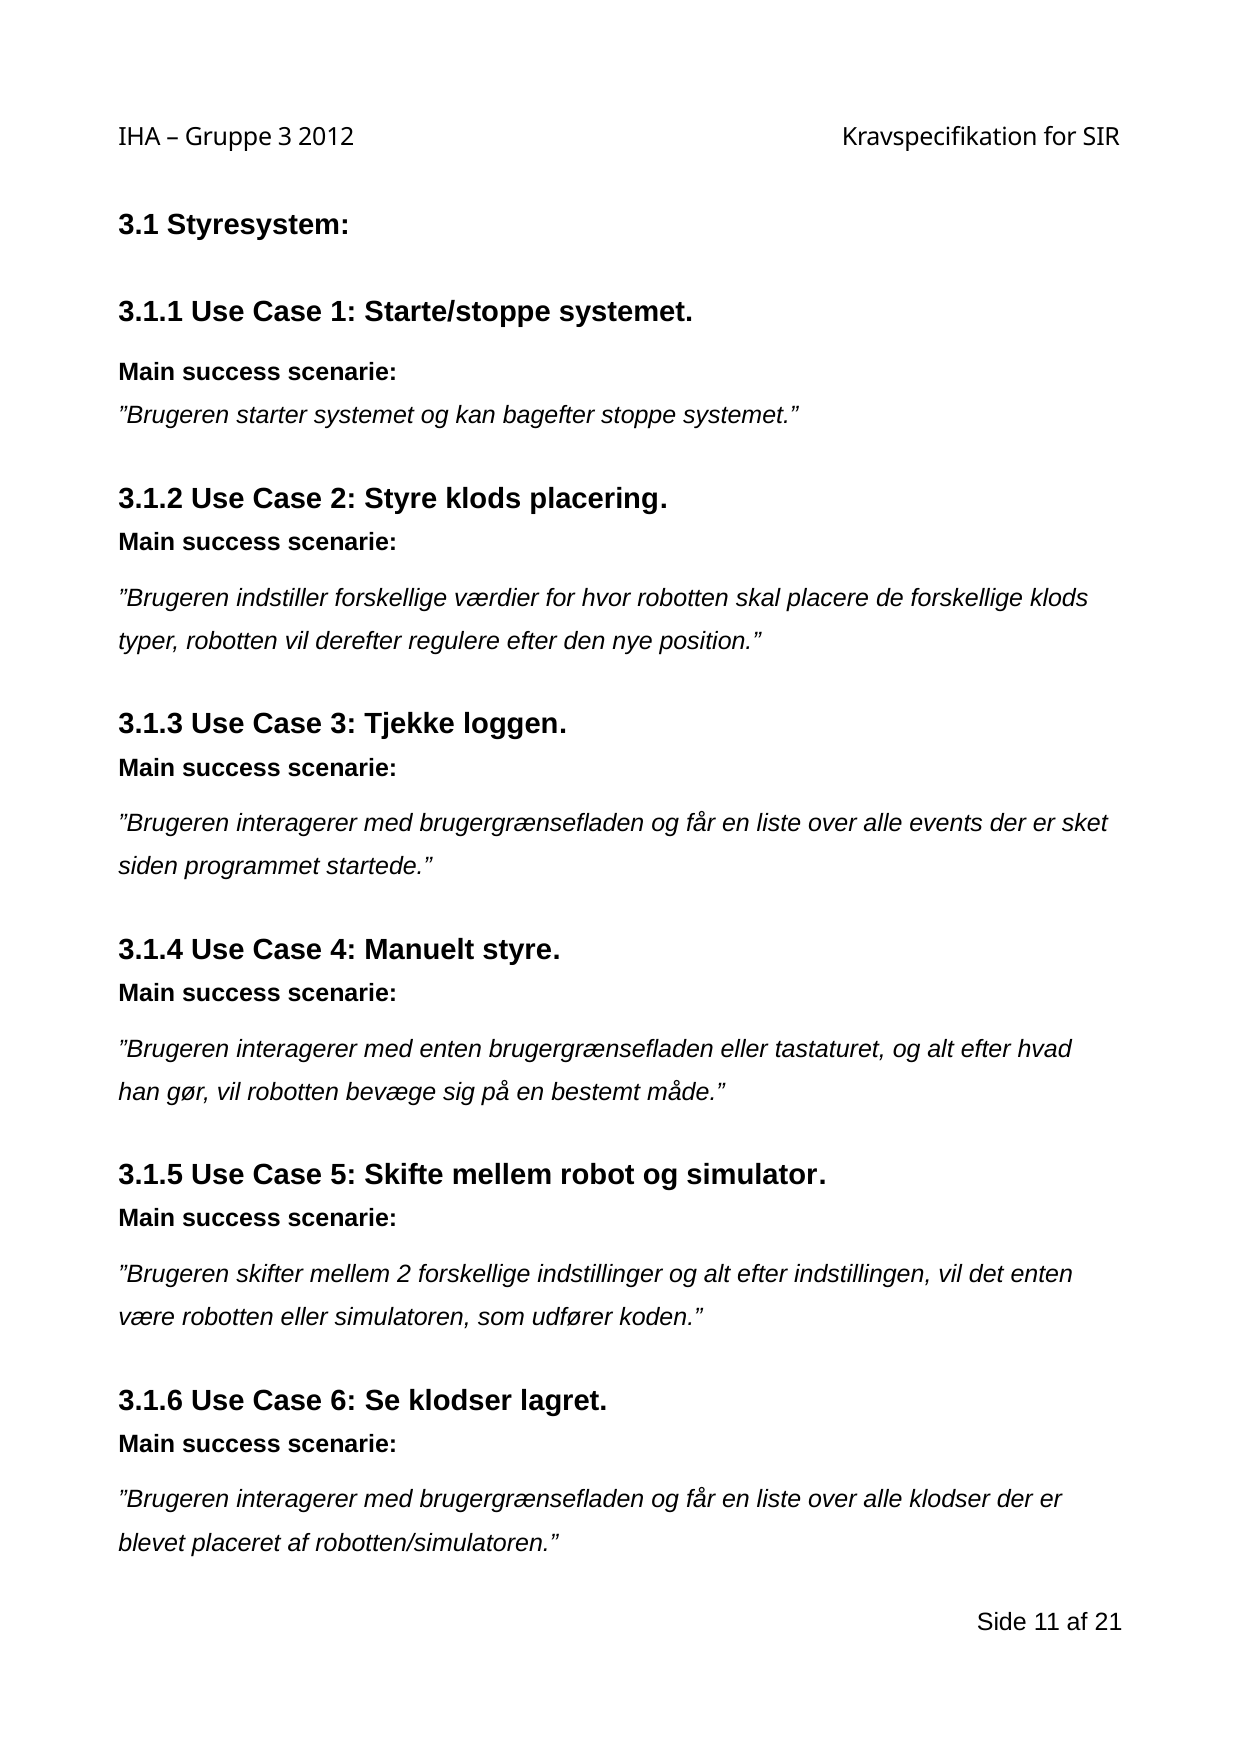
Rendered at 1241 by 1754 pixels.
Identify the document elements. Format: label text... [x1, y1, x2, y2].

text Main success scenarie: [118, 1203, 1122, 1232]
subtitle 3.1.3 Use Case 3: Tjekke loggen. [118, 706, 1122, 740]
text Main success scenarie: [118, 357, 1122, 386]
subtitle 3.1.1 Use Case 1: Starte/stoppe systemet. [118, 294, 1122, 328]
text ”Brugeren indstiller forskellige værdier for hvor robotten skal placere de forskellige klods typer, robotten vil derefter regulere efter den nye position.” [118, 583, 1122, 654]
text Main success scenarie: [118, 1429, 1122, 1457]
text Main success scenarie: [118, 527, 1122, 556]
text Main success scenarie: [118, 978, 1122, 1007]
subtitle 3.1.2 Use Case 2: Styre klods placering. [118, 481, 1122, 514]
subtitle 3.1 Styresystem: [118, 207, 1122, 240]
text ”Brugeren interagerer med enten brugergrænsefladen eller tastaturet, og alt efter hvad han gør, vil robotten bevæge sig på en bestemt måde.” [118, 1033, 1122, 1105]
subtitle 3.1.4 Use Case 4: Manuelt styre. [118, 932, 1122, 965]
text Main success scenarie: [118, 752, 1122, 781]
text ”Brugeren interagerer med brugergrænsefladen og får en liste over alle klodser der er blevet placeret af robotten/simulatoren.” [118, 1484, 1122, 1556]
text ”Brugeren starter systemet og kan bagefter stoppe systemet.” [118, 400, 1122, 429]
text ”Brugeren interagerer med brugergrænsefladen og får en liste over alle events der er sket siden programmet startede.” [118, 808, 1122, 880]
text ”Brugeren skifter mellem 2 forskellige indstillinger og alt efter indstillingen, vil det enten være robotten eller simulatoren, som udfører koden.” [118, 1259, 1122, 1331]
subtitle 3.1.5 Use Case 5: Skifte mellem robot og simulator. [118, 1157, 1122, 1191]
subtitle 3.1.6 Use Case 6: Se klodser lagret. [118, 1383, 1122, 1416]
